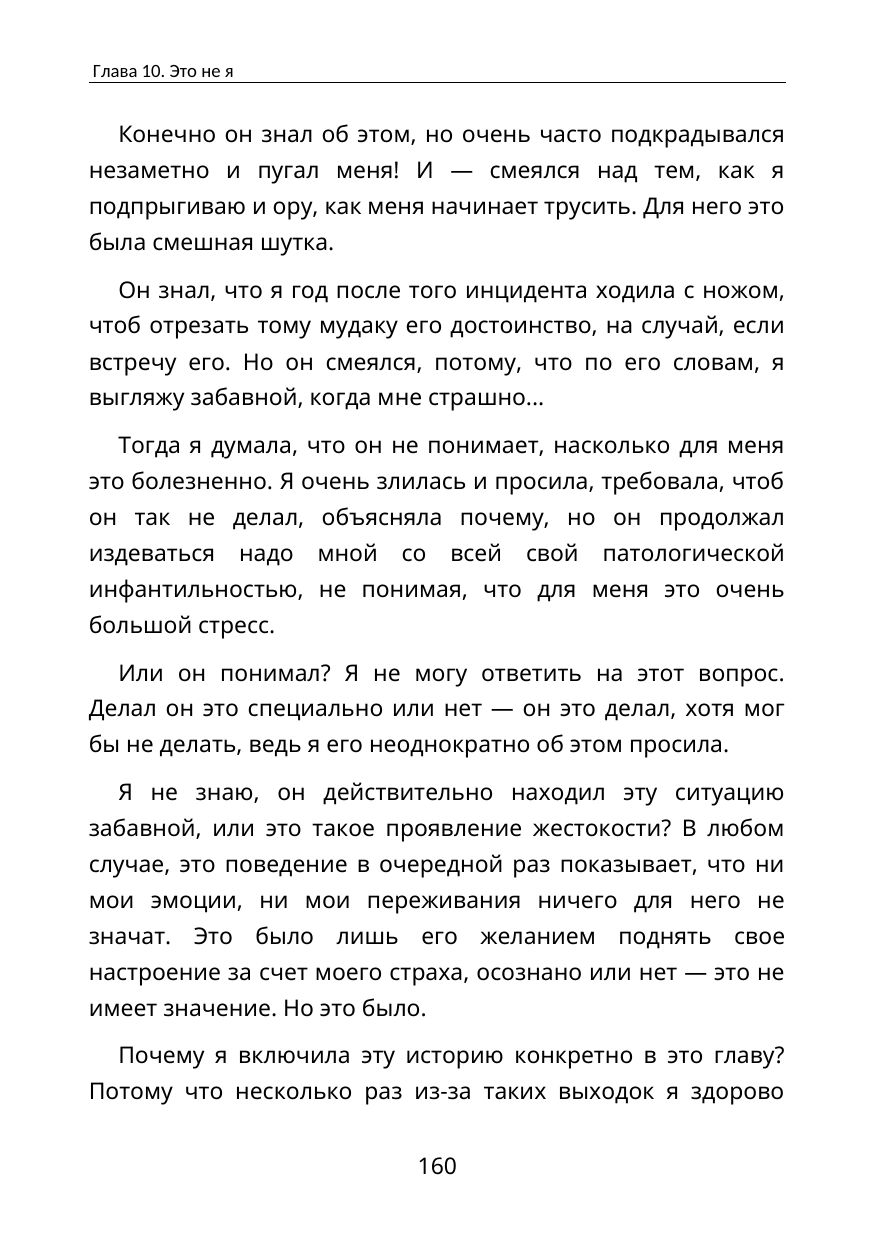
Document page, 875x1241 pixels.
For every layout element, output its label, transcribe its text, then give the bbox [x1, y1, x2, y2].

text Он знал, что я год после того инцидента ходила с ножом, чтоб отрезать тому мудаку его достоинство, на случай, если встречу его. Но он смеялся, потому, что по его словам, я выгляжу забавной, когда мне страшно... [88, 273, 786, 413]
text Почему я включила эту историю конкретно в это главу? Потому что несколько раз из-за таких выходок я здорово [88, 1039, 786, 1107]
text Я не знаю, он действительно находил эту ситуацию забавной, или это такое проявление жестокости? В любом случае, это поведение в очередной раз показывает, что ни мои эмоции, ни мои переживания ничего для него не значат. Это было лишь его желанием поднять свое настроение за счет моего страха, осознано или нет — это не имеет значение. Но это было. [88, 776, 786, 1023]
text Или он понимал? Я не могу ответить на этот вопрос. Делал он это специально или нет — он это делал, хотя мог бы не делать, ведь я его неоднократно об этом просила. [88, 656, 786, 759]
text Конечно он знал об этом, но очень часто подкрадывался незаметно и пугал меня! И — смеялся над тем, как я подпрыгиваю и ору, как меня начинает трусить. Для него это была смешная шутка. [88, 118, 786, 257]
text Тогда я думала, что он не понимает, насколько для меня это болезненно. Я очень злилась и просила, требовала, чтоб он так не делал, объясняла почему, но он продолжал издеваться надо мной со всей свой патологической инфантильностью, не понимая, что для меня это очень большой стресс. [88, 429, 786, 640]
